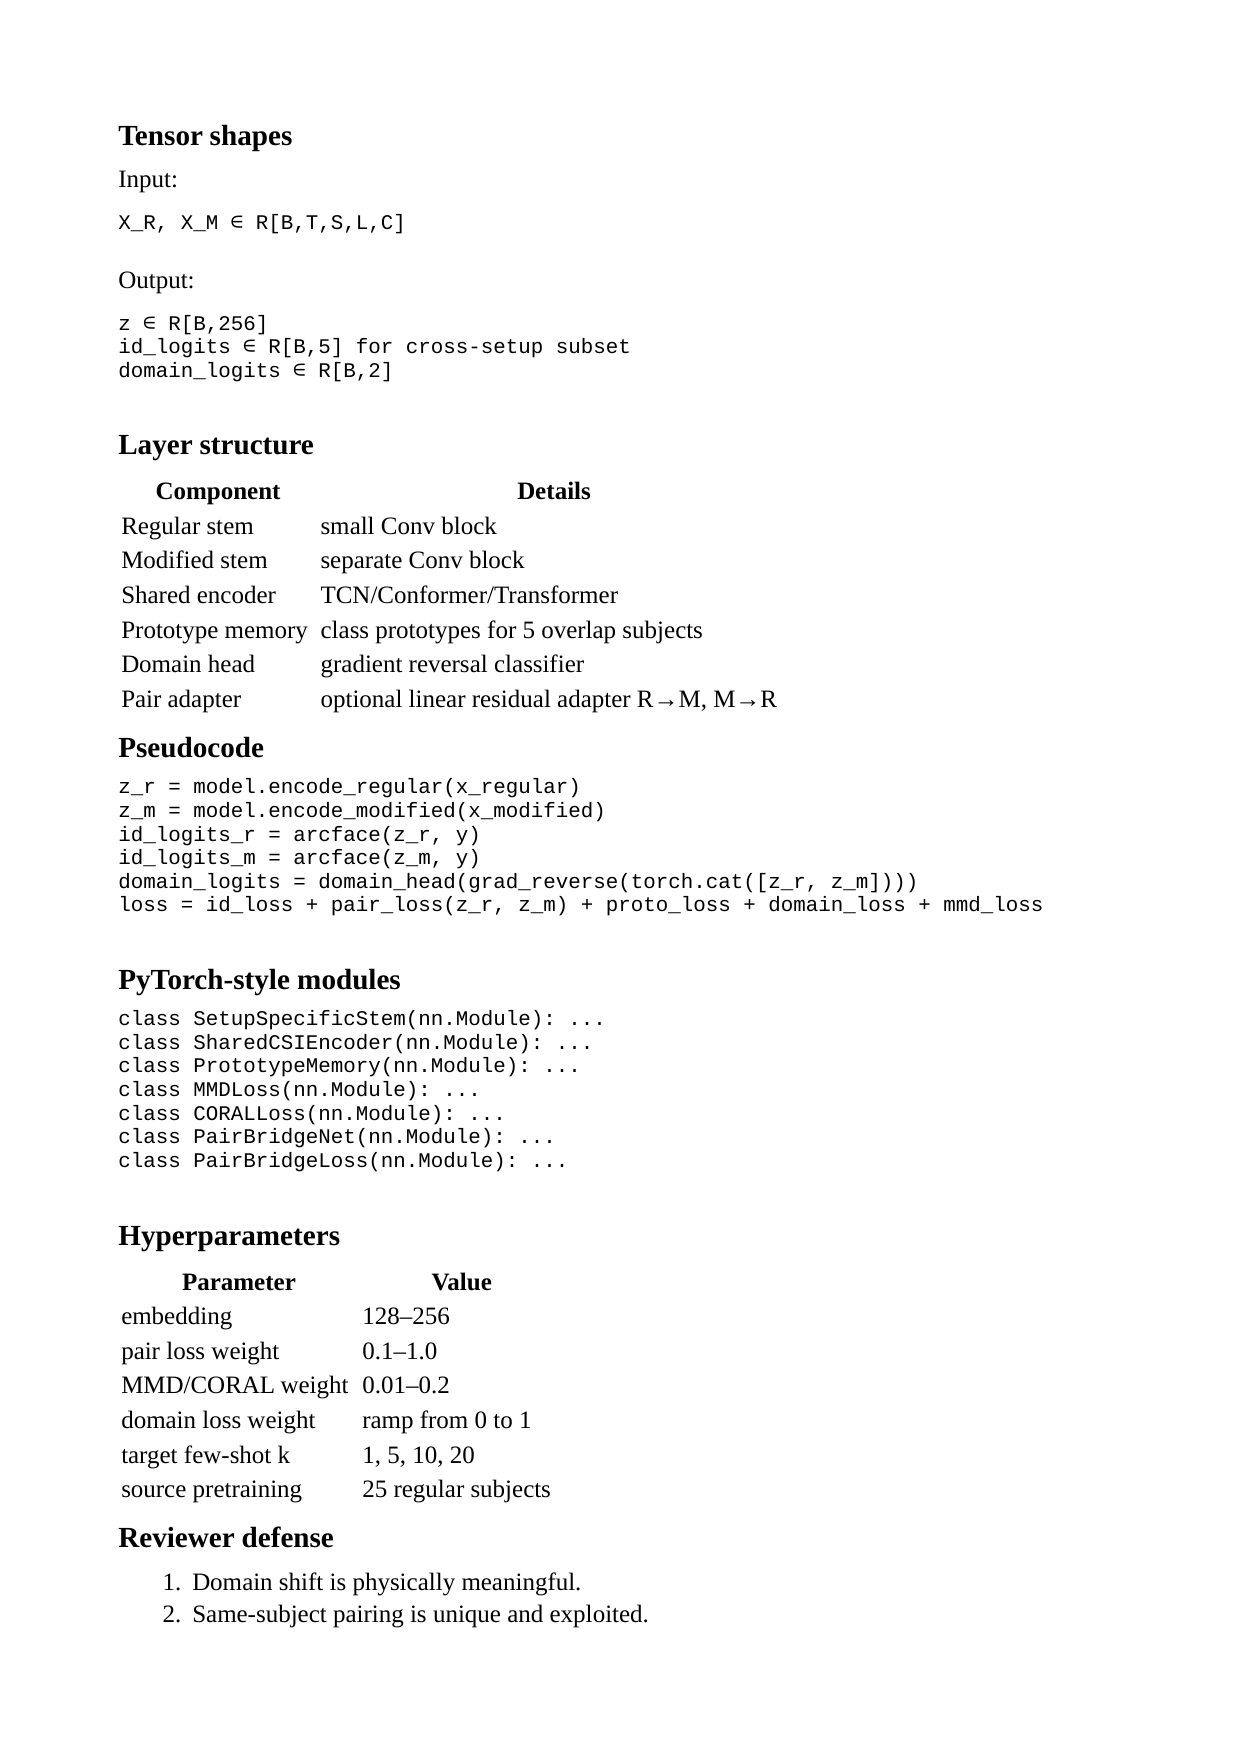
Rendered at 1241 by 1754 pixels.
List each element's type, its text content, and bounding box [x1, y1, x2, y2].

text id_logits_m = arcface(z_m, y) [118, 847, 1122, 871]
subtitle PyTorch-style modules [118, 962, 1122, 996]
text domain_logits ∈ R[B,2] [118, 360, 1122, 383]
table_cell Regular stem [118, 508, 317, 543]
list Same-subject pairing is unique and exploited. [162, 1599, 1122, 1628]
table_cell domain loss weight [118, 1402, 359, 1437]
text z ∈ R[B,256] [118, 312, 1122, 336]
text X_R, X_M ∈ R[B,T,S,L,C] [118, 212, 1122, 235]
text z_m = model.encode_modified(x_modified) [118, 800, 1122, 823]
table_cell 128–256 [359, 1299, 564, 1333]
subtitle Reviewer defense [118, 1521, 1122, 1554]
table_cell 25 regular subjects [359, 1471, 564, 1506]
table_cell Prototype memory [118, 612, 317, 646]
list Domain shift is physically meaningful. [162, 1567, 1122, 1595]
text id_logits_r = arcface(z_r, y) [118, 823, 1122, 847]
subtitle Layer structure [118, 427, 1122, 461]
table_header Component [118, 474, 317, 508]
text class MMDLoss(nn.Module): ... [118, 1079, 1122, 1103]
text z_r = model.encode_regular(x_regular) [118, 776, 1122, 800]
text class PrototypeMemory(nn.Module): ... [118, 1056, 1122, 1079]
table_cell source pretraining [118, 1471, 359, 1506]
table_cell ramp from 0 to 1 [359, 1402, 564, 1437]
subtitle Hyperparameters [118, 1218, 1122, 1251]
text domain_logits = domain_head(grad_reverse(torch.cat([z_r, z_m]))) [118, 871, 1122, 894]
text class PairBridgeNet(nn.Module): ... [118, 1126, 1122, 1150]
table_cell target few-shot k [118, 1437, 359, 1471]
text Output: [118, 265, 1122, 294]
table_cell class prototypes for 5 overlap subjects [318, 612, 790, 646]
table_cell embedding [118, 1299, 359, 1333]
table_cell MMD/CORAL weight [118, 1368, 359, 1402]
text loss = id_loss + pair_loss(z_r, z_m) + proto_loss + domain_loss + mmd_loss [118, 894, 1122, 918]
table_cell Modified stem [118, 543, 317, 577]
table_cell 1, 5, 10, 20 [359, 1437, 564, 1471]
table_cell Shared encoder [118, 577, 317, 612]
text Input: [118, 164, 1122, 193]
table_cell TCN/Conformer/Transformer [318, 577, 790, 612]
table_cell 0.1–1.0 [359, 1333, 564, 1368]
table_cell pair loss weight [118, 1333, 359, 1368]
table_header Details [318, 474, 790, 508]
table_cell Domain head [118, 646, 317, 681]
text class SetupSpecificStem(nn.Module): ... [118, 1008, 1122, 1032]
subtitle Pseudocode [118, 730, 1122, 764]
text id_logits ∈ R[B,5] for cross-setup subset [118, 336, 1122, 360]
table_header Parameter [118, 1264, 359, 1298]
table_cell 0.01–0.2 [359, 1368, 564, 1402]
table_cell separate Conv block [318, 543, 790, 577]
table_cell optional linear residual adapter R→M, M→R [318, 681, 790, 716]
table_cell Pair adapter [118, 681, 317, 716]
subtitle Tensor shapes [118, 118, 1122, 152]
text class PairBridgeLoss(nn.Module): ... [118, 1150, 1122, 1174]
table_cell small Conv block [318, 508, 790, 543]
table_cell gradient reversal classifier [318, 646, 790, 681]
text class SharedCSIEncoder(nn.Module): ... [118, 1032, 1122, 1056]
text class CORALLoss(nn.Module): ... [118, 1103, 1122, 1126]
table_header Value [359, 1264, 564, 1298]
